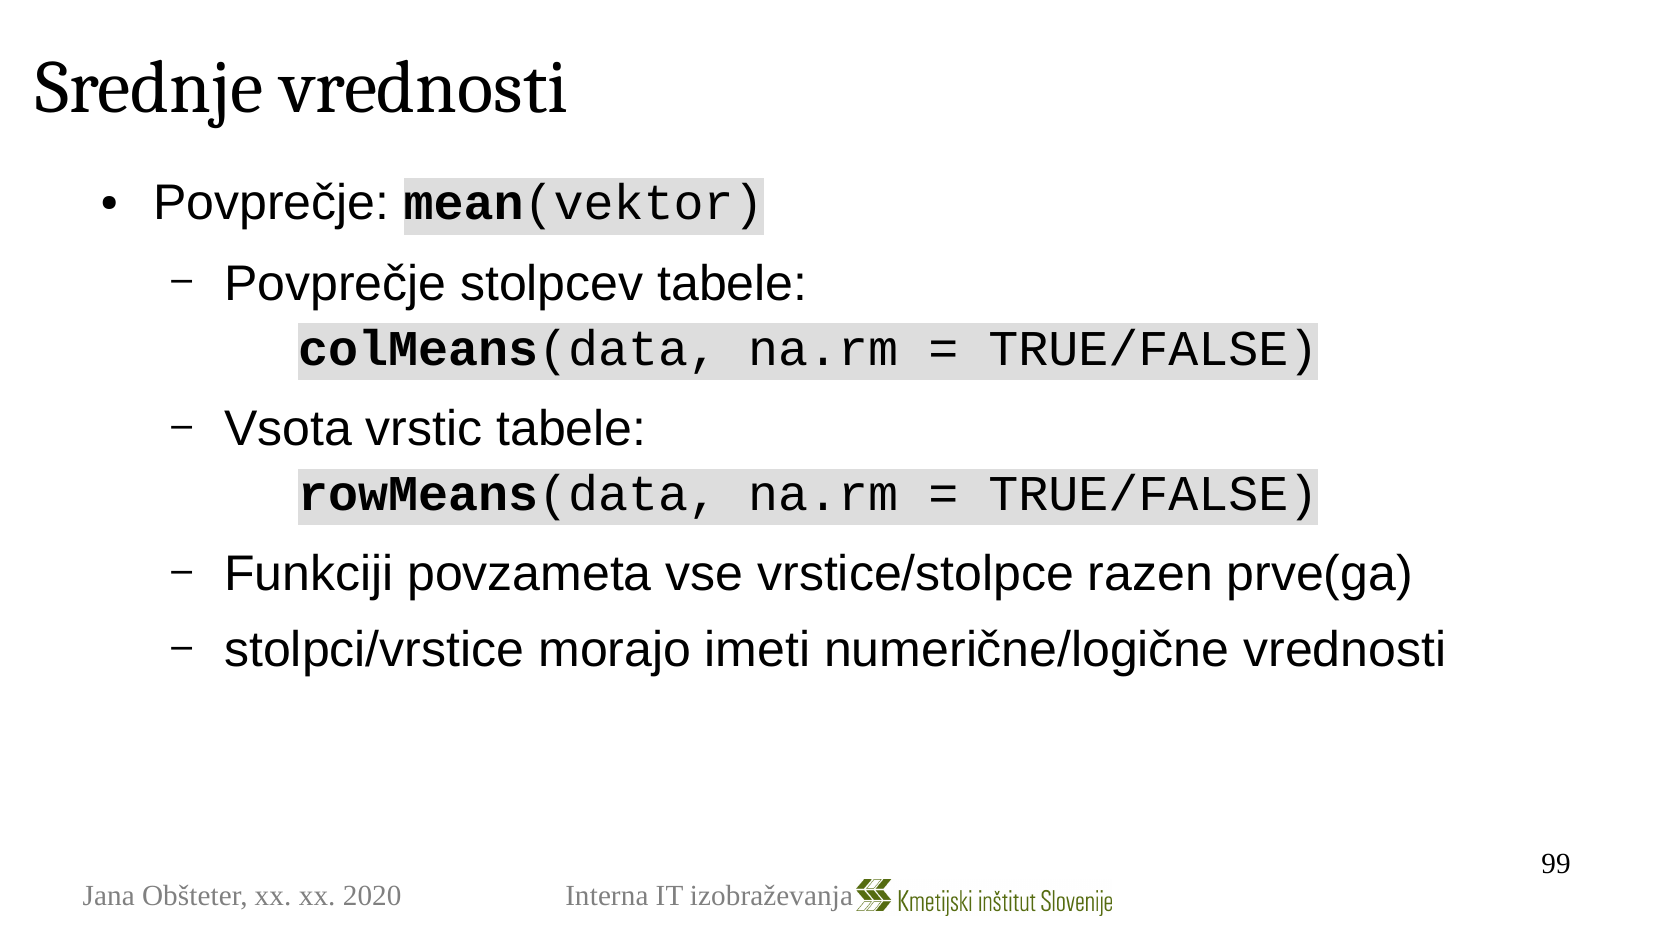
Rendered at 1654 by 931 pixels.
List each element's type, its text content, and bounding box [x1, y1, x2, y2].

picture [856, 879, 1112, 916]
list Povprečje: mean(vektor) Povprečje stolpcev tabele: colMeans(data, na.rm = TRUE/FALSE) Vsota vrstic tabele: rowMeans(data, na.rm = TRUE/FALSE) Funkciji povzameta vse vrstice/stolpce razen prve(ga) stolpci/vrstice morajo imeti numerične/logične vrednosti [82, 165, 1642, 827]
title Srednje vrednosti [35, 21, 1524, 154]
